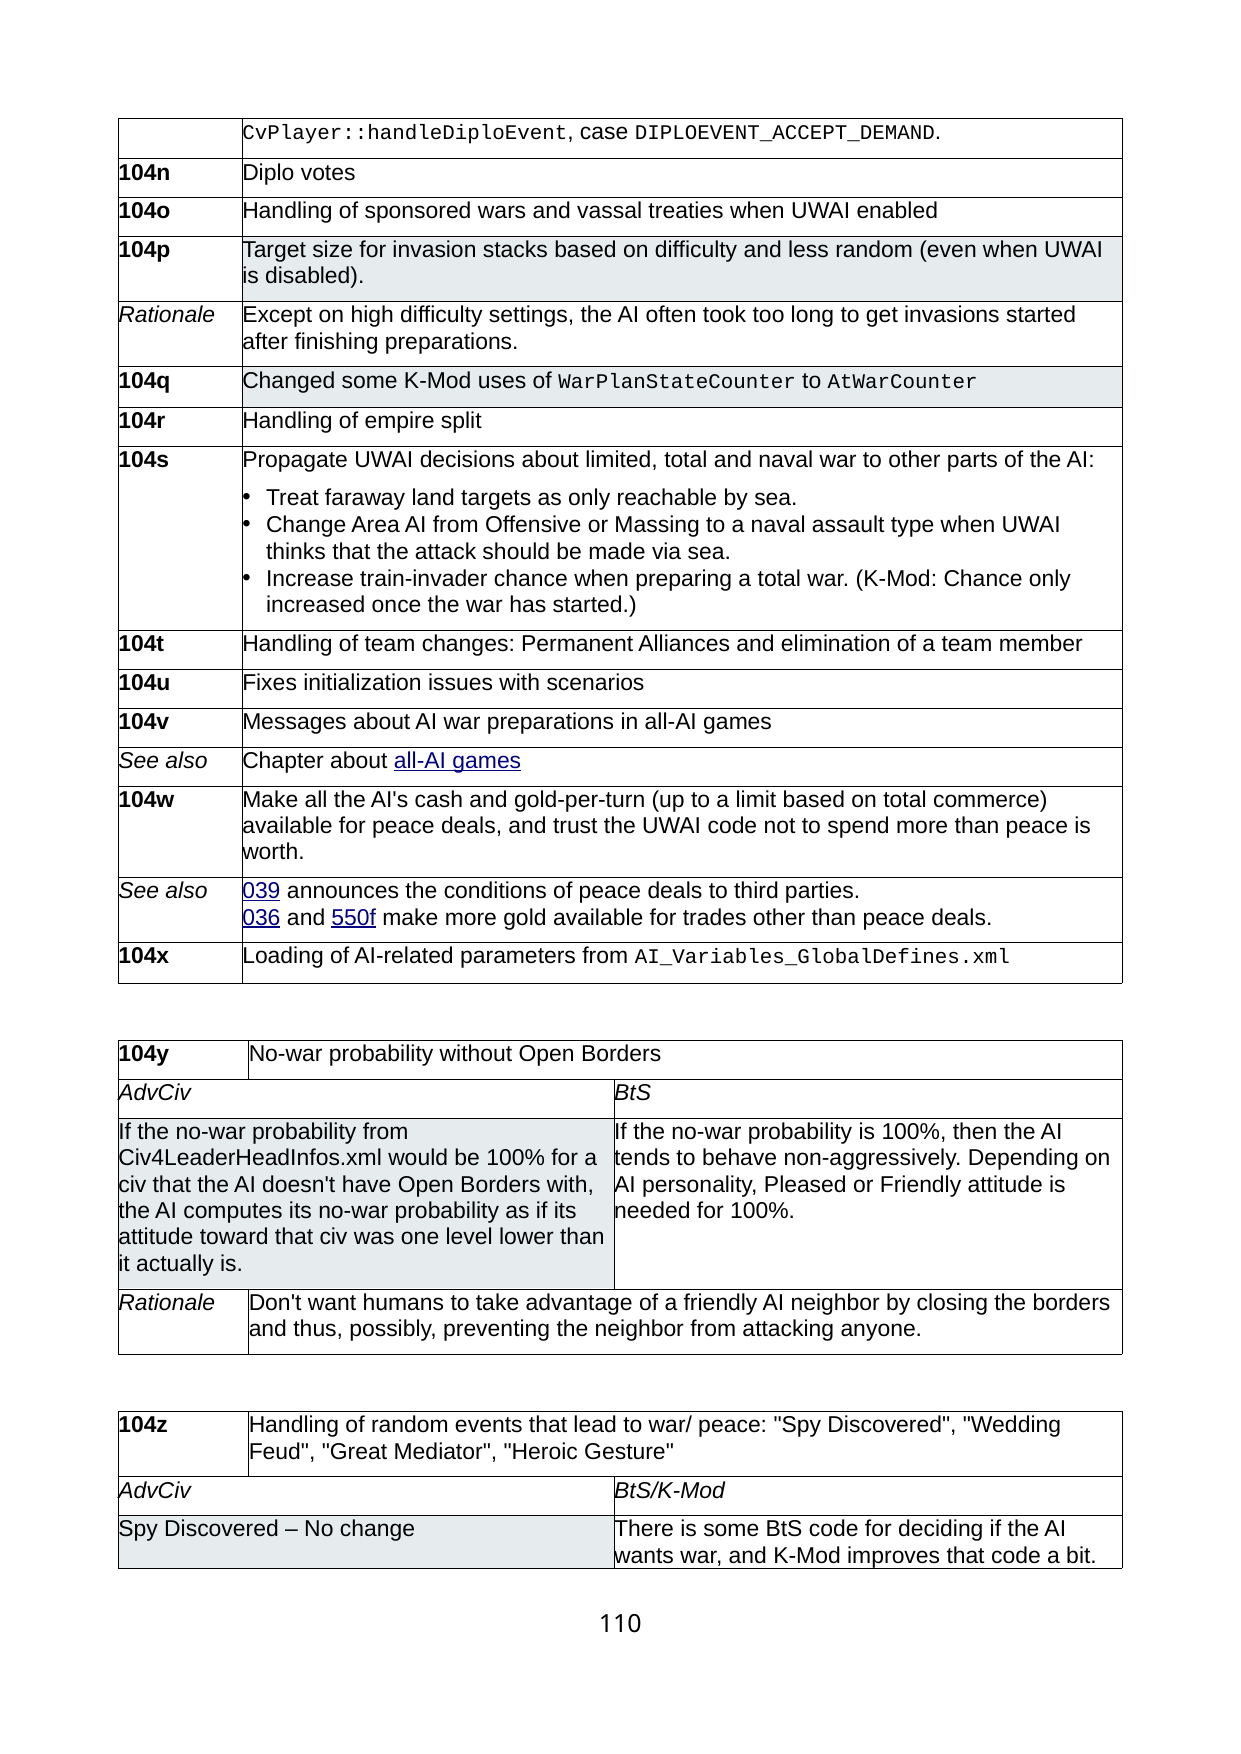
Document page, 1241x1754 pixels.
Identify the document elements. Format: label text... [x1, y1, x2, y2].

table_cell 104w [119, 787, 242, 877]
table_cell 104p [119, 237, 242, 301]
table_cell BtS [615, 1080, 1122, 1118]
table_cell Make all the AI's cash and gold-per-turn (up to a limit based on total commerce) available for peace deals, and trust the UWAI code not to spend more than peace is worth. [243, 787, 1122, 877]
table_cell 104o [119, 198, 242, 236]
table_cell If the no-war probability from Civ4LeaderHeadInfos.xml would be 100% for a civ that the AI doesn't have Open Borders with, the AI computes its no-war probability as if its attitude toward that civ was one level lower than it actually is. [119, 1119, 614, 1288]
table_cell 104v [119, 709, 242, 747]
table_header Handling of random events that lead to war/ peace: "Spy Discovered", "Wedding Feud", "Great Mediator", "Heroic Gesture" [249, 1412, 1122, 1476]
table_cell 104n [119, 159, 242, 197]
table_cell [119, 119, 242, 158]
table_cell Handling of empire split [243, 408, 1122, 446]
table_cell Rationale [119, 302, 242, 366]
table_cell Propagate UWAI decisions about limited, total and naval war to other parts of the AI: Treat faraway land targets as only reachable by sea. Change Area AI from Offensive or Massing to a naval assault type when UWAI thinks that the attack should be made via sea. Increase train-invader chance when preparing a total war. (K-Mod: Chance only increased once the war has started.) [243, 447, 1122, 630]
table_cell There is some BtS code for deciding if the AI wants war, and K-Mod improves that code a bit. [615, 1516, 1122, 1568]
table_cell 104q [119, 367, 242, 407]
table_header 104y [119, 1041, 248, 1079]
table_cell 104r [119, 408, 242, 446]
table_cell See also [119, 878, 242, 942]
table_cell 104s [119, 447, 242, 630]
table_cell Spy Discovered – No change [119, 1516, 614, 1568]
table_cell Rationale [119, 1290, 248, 1354]
table_cell Don't want humans to take advantage of a friendly AI neighbor by closing the borders and thus, possibly, preventing the neighbor from attacking anyone. [249, 1290, 1122, 1354]
table_cell AdvCiv [119, 1477, 614, 1515]
table_cell AdvCiv [119, 1080, 614, 1118]
table_cell Chapter about all-AI games [243, 748, 1122, 786]
table_cell Handling of team changes: Permanent Alliances and elimination of a team member [243, 631, 1122, 669]
table_cell 104x [119, 943, 242, 982]
table_cell Changed some K-Mod uses of WarPlanStateCounter to AtWarCounter [243, 367, 1122, 407]
table_cell Fixes initialization issues with scenarios [243, 670, 1122, 708]
table_cell Except on high difficulty settings, the AI often took too long to get invasions started after finishing preparations. [243, 302, 1122, 366]
table_header 104z [119, 1412, 248, 1476]
table_cell Messages about AI war preparations in all-AI games [243, 709, 1122, 747]
table_cell 104u [119, 670, 242, 708]
table_cell 039 announces the conditions of peace deals to third parties. 036 and 550f make more gold available for trades other than peace deals. [243, 878, 1122, 942]
table_cell See also [119, 748, 242, 786]
table_cell Handling of sponsored wars and vassal treaties when UWAI enabled [243, 198, 1122, 236]
table_header No-war probability without Open Borders [249, 1041, 1122, 1079]
table_cell CvPlayer::handleDiploEvent, case DIPLOEVENT_ACCEPT_DEMAND. [243, 119, 1122, 158]
table_cell BtS/K-Mod [615, 1477, 1122, 1515]
table_cell If the no-war probability is 100%, then the AI tends to behave non-aggressively. Depending on AI personality, Pleased or Friendly attitude is needed for 100%. [615, 1119, 1122, 1288]
table_cell Target size for invasion stacks based on difficulty and less random (even when UWAI is disabled). [243, 237, 1122, 301]
table_cell 104t [119, 631, 242, 669]
table_cell Loading of AI-related parameters from AI_Variables_GlobalDefines.xml [243, 943, 1122, 982]
table_cell Diplo votes [243, 159, 1122, 197]
